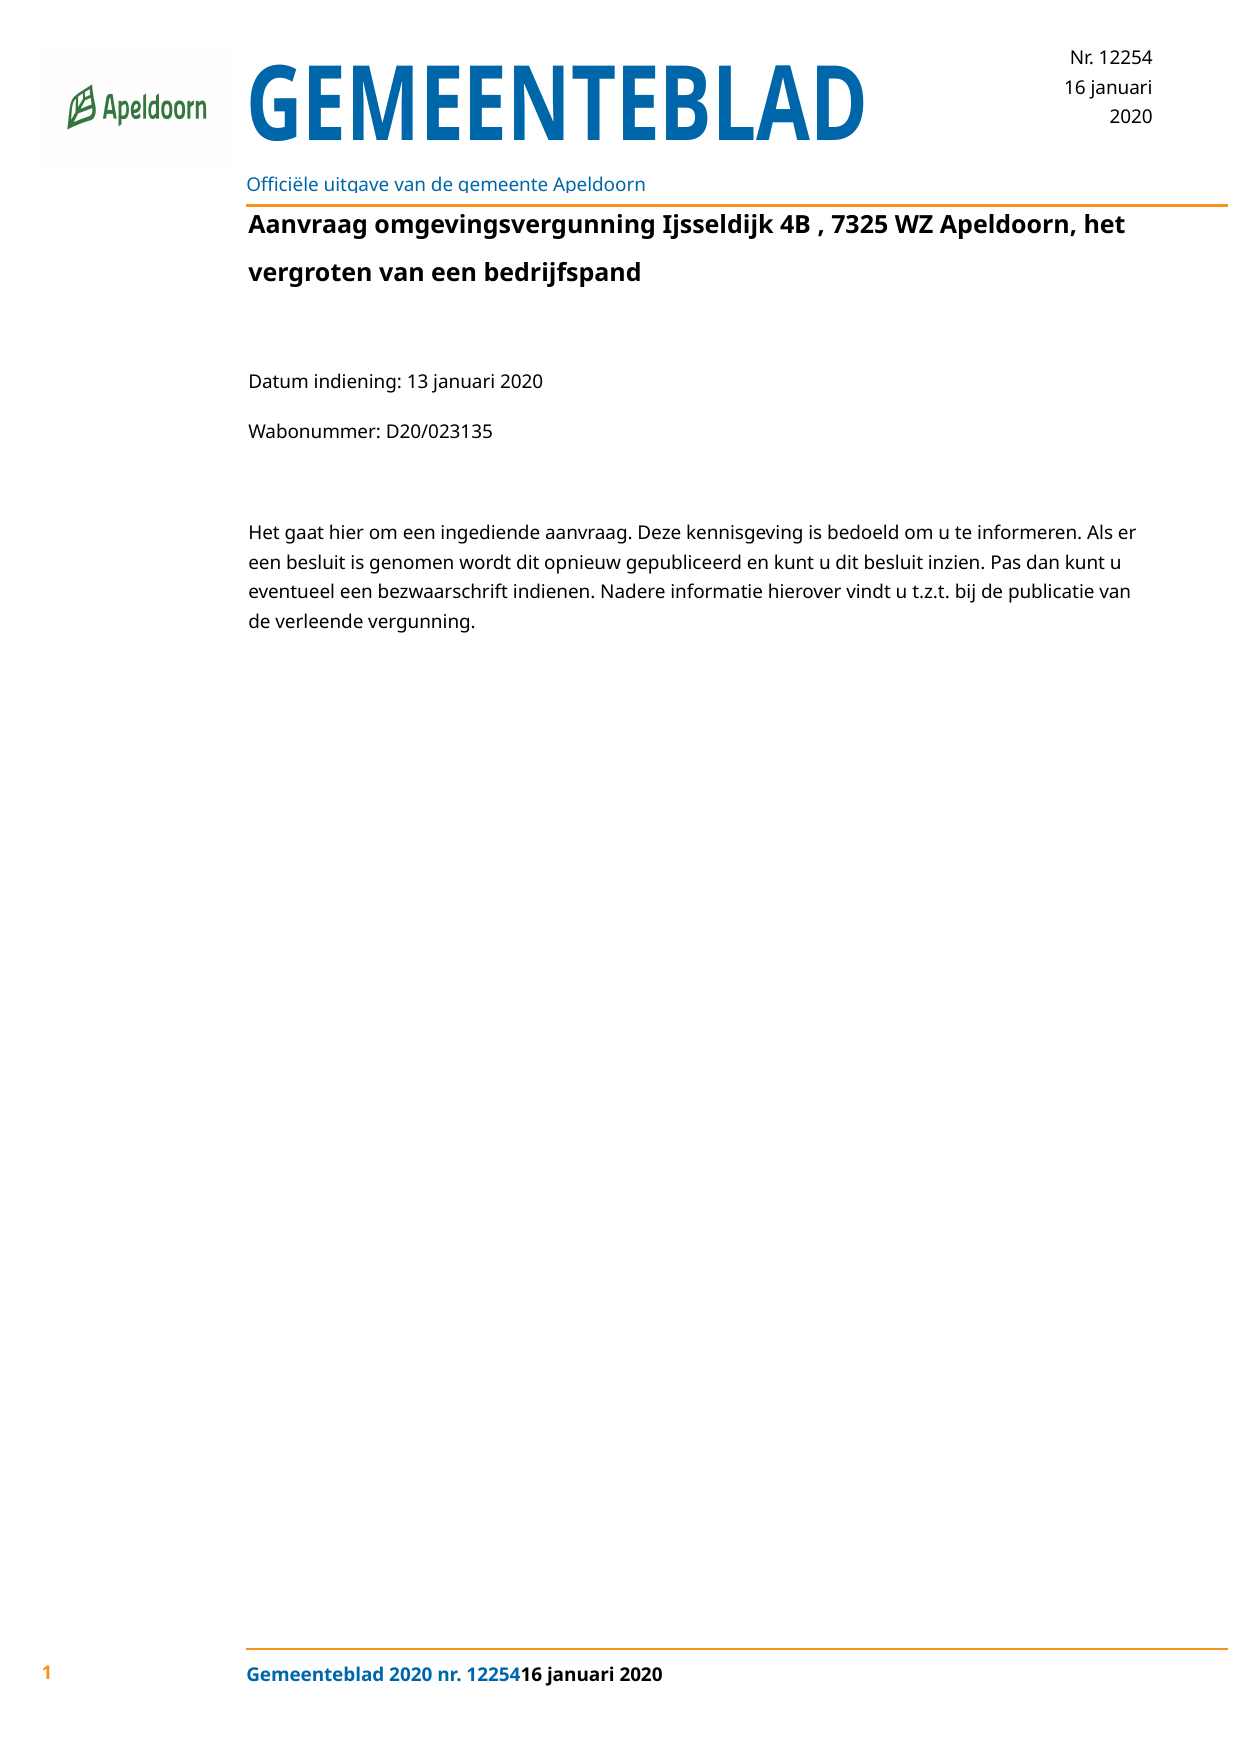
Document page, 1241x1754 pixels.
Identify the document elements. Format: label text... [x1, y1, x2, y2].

picture [41, 47, 231, 172]
text Datum indiening: 13 januari 2020 [248, 368, 1152, 394]
text Wabonummer: D20/023135 [248, 419, 1152, 444]
text Aanvraag omgevingsvergunning Ijsseldijk 4B , 7325 WZ Apeldoorn, het vergroten van een bedrijfspand [248, 207, 1152, 288]
text Het gaat hier om een ingediende aanvraag. Deze kennisgeving is bedoeld om u te informeren. Als er een besluit is genomen wordt dit opnieuw gepubliceerd en kunt u dit besluit inzien. Pas dan kunt u eventueel een bezwaarschrift indienen. Nadere informatie hierover vindt u t.z.t. bij de publicatie van de verleende vergunning. [248, 519, 1152, 634]
